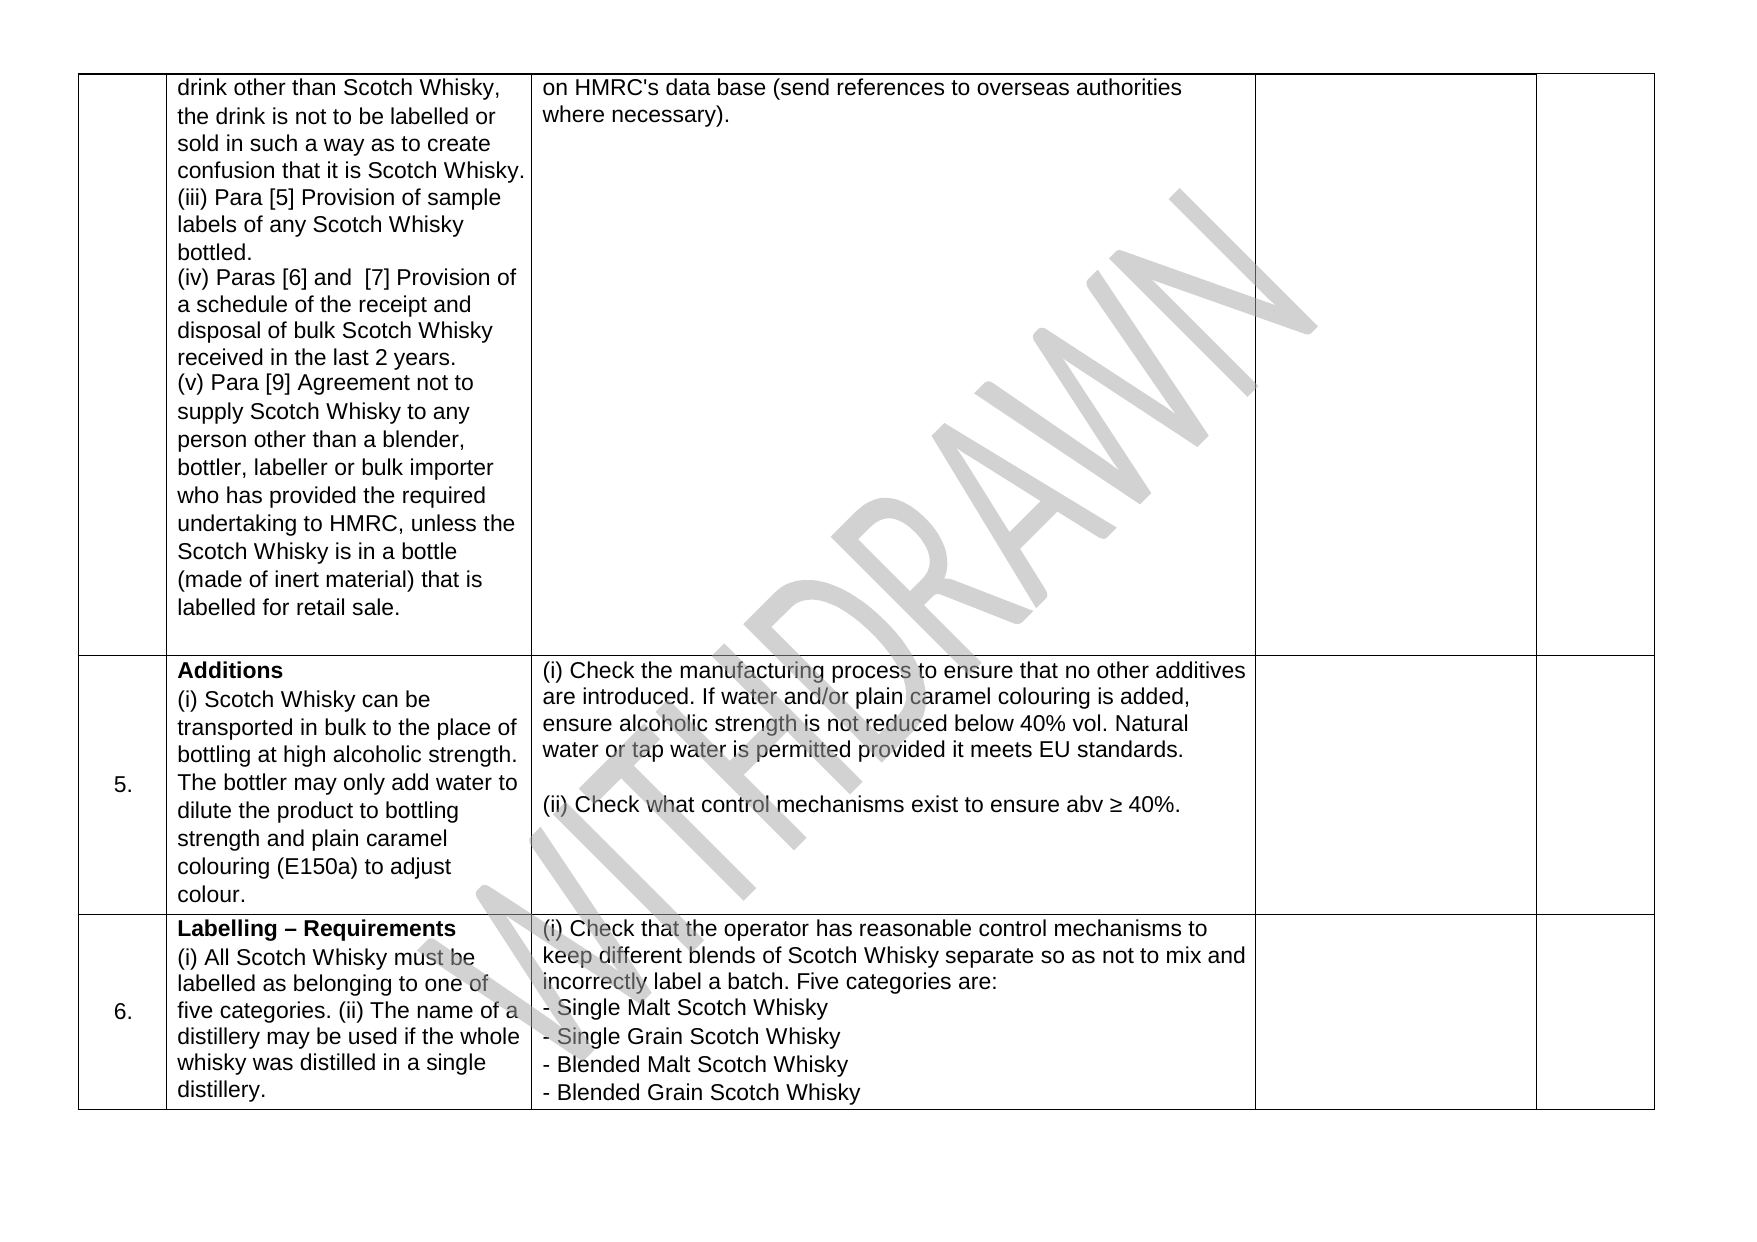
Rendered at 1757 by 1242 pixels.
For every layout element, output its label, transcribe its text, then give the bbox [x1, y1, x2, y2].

table_cell (i) Check the manufacturing process to ensure that no other additives are introduced. If water and/or plain caramel colouring is added, ensure alcoholic strength is not reduced below 40% vol. Natural water or tap water is permitted provided it meets EU standards. (ii) Check what control mechanisms exist to ensure abv ≥ 40%. [532, 656, 1255, 913]
table_header [1537, 74, 1654, 655]
table_cell [1537, 656, 1654, 913]
table_header [79, 75, 166, 655]
table_cell [1256, 915, 1536, 1108]
table_cell [1537, 915, 1654, 1108]
table_cell 5. [79, 656, 166, 913]
table_cell Labelling – Requirements (i) All Scotch Whisky must be labelled as belonging to one of five categories. (ii) The name of a distillery may be used if the whole whisky was distilled in a single distillery. [167, 915, 531, 1108]
table_cell (i) Check that the operator has reasonable control mechanisms to keep different blends of Scotch Whisky separate so as not to mix and incorrectly label a batch. Five categories are: - Single Malt Scotch Whisky - Single Grain Scotch Whisky - Blended Malt Scotch Whisky - Blended Grain Scotch Whisky [532, 915, 1255, 1108]
table_header [1256, 75, 1536, 655]
table_cell Additions (i) Scotch Whisky can be transported in bulk to the place of bottling at high alcoholic strength. The bottler may only add water to dilute the product to bottling strength and plain caramel colouring (E150a) to adjust colour. [167, 656, 531, 913]
table_header [1256, 288, 1271, 303]
table_cell 6. [79, 915, 166, 1108]
table_header drink other than Scotch Whisky, the drink is not to be labelled or sold in such a way as to create confusion that it is Scotch Whisky. (iii) Para [5] Provision of sample labels of any Scotch Whisky bottled. (iv) Paras [6] and [7] Provision of a schedule of the receipt and disposal of bulk Scotch Whisky received in the last 2 years. (v) Para [9] Agreement not to supply Scotch Whisky to any person other than a blender, bottler, labeller or bulk importer who has provided the required undertaking to HMRC, unless the Scotch Whisky is in a bottle (made of inert material) that is labelled for retail sale. [167, 75, 531, 655]
table_header on HMRC's data base (send references to overseas authorities where necessary). [532, 75, 1255, 655]
table_cell [1256, 656, 1536, 913]
